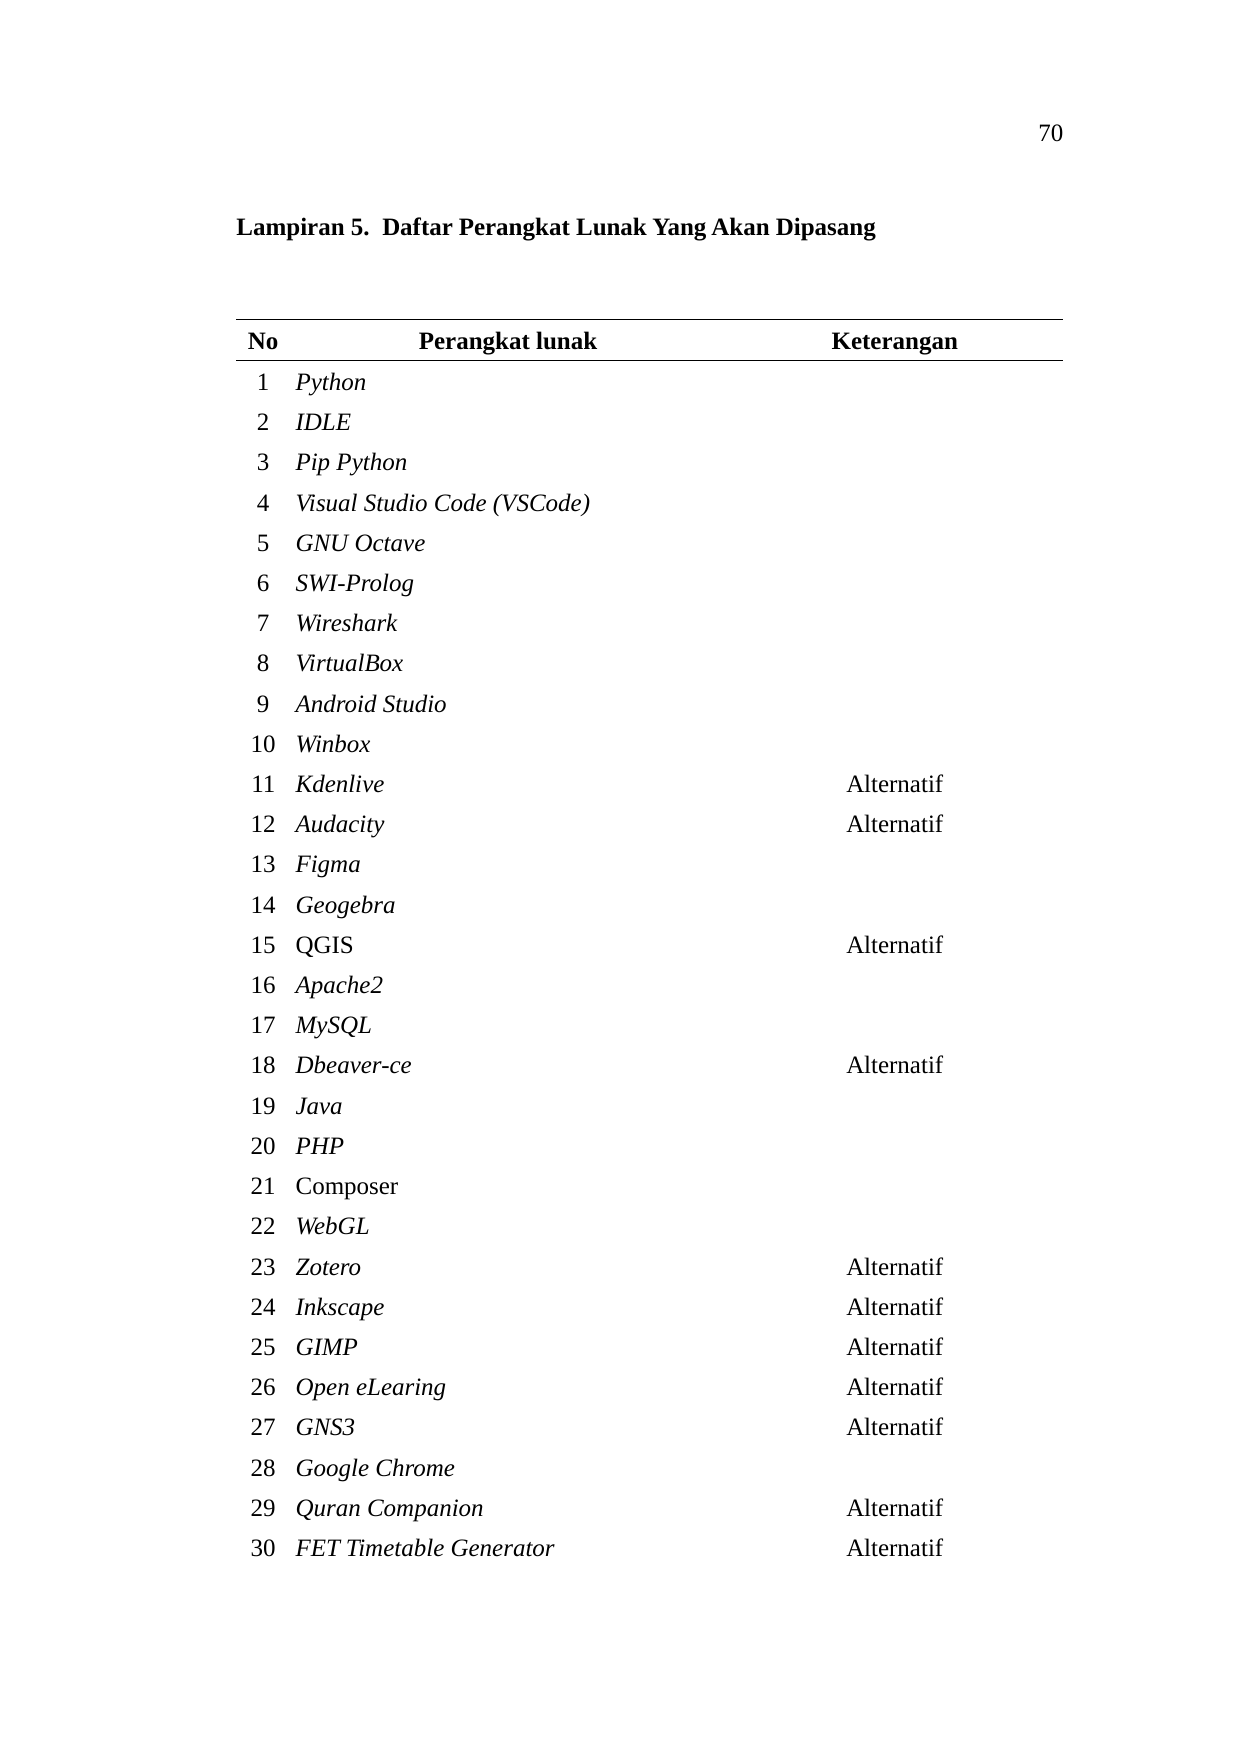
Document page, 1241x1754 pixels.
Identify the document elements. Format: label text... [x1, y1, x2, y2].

table_cell 27 [236, 1407, 289, 1447]
table_cell 7 [236, 603, 289, 643]
table_cell Android Studio [290, 683, 726, 723]
table_cell [726, 1085, 1063, 1125]
table_cell 10 [236, 723, 289, 763]
table_cell Inkscape [290, 1286, 726, 1326]
table_cell Figma [290, 844, 726, 884]
table_cell 1 [236, 361, 289, 402]
table_cell [726, 1447, 1063, 1487]
table_cell 29 [236, 1487, 289, 1527]
table_header Perangkat lunak [290, 320, 726, 360]
table_cell IDLE [290, 402, 726, 442]
table_cell Apache2 [290, 965, 726, 1005]
table_cell Zotero [290, 1246, 726, 1286]
table_cell GNS3 [290, 1407, 726, 1447]
table_cell 8 [236, 643, 289, 683]
table_cell Alternatif [726, 1286, 1063, 1326]
table_cell 24 [236, 1286, 289, 1326]
table_cell 9 [236, 683, 289, 723]
table_cell [726, 361, 1063, 402]
table_cell [726, 1166, 1063, 1206]
table_cell 11 [236, 764, 289, 804]
table_cell 30 [236, 1528, 289, 1568]
table_cell 21 [236, 1166, 289, 1206]
table_cell Alternatif [726, 804, 1063, 844]
table_cell Kdenlive [290, 764, 726, 804]
table_header No [236, 320, 289, 360]
table_cell 17 [236, 1005, 289, 1045]
table_cell [726, 683, 1063, 723]
table_cell 16 [236, 965, 289, 1005]
table_cell Java [290, 1085, 726, 1125]
table_cell Alternatif [726, 1407, 1063, 1447]
table_cell Alternatif [726, 1528, 1063, 1568]
table_cell 3 [236, 442, 289, 482]
table_cell [726, 482, 1063, 522]
table_cell 14 [236, 884, 289, 924]
table_cell QGIS [290, 924, 726, 964]
table_cell [726, 643, 1063, 683]
table_cell Audacity [290, 804, 726, 844]
table_cell 20 [236, 1125, 289, 1166]
table_cell 6 [236, 563, 289, 603]
table_cell 18 [236, 1045, 289, 1085]
table_cell MySQL [290, 1005, 726, 1045]
table_cell 5 [236, 522, 289, 562]
table_cell VirtualBox [290, 643, 726, 683]
table_cell GNU Octave [290, 522, 726, 562]
table_cell 12 [236, 804, 289, 844]
table_cell Alternatif [726, 1246, 1063, 1286]
table_cell 23 [236, 1246, 289, 1286]
table_cell Google Chrome [290, 1447, 726, 1487]
table_cell 15 [236, 924, 289, 964]
table_cell [726, 884, 1063, 924]
table_cell Alternatif [726, 1487, 1063, 1527]
table_cell Wireshark [290, 603, 726, 643]
table_cell Dbeaver-ce [290, 1045, 726, 1085]
table_cell Open eLearing [290, 1367, 726, 1407]
table_cell [726, 402, 1063, 442]
table_cell Visual Studio Code (VSCode) [290, 482, 726, 522]
table_cell 22 [236, 1206, 289, 1246]
table_cell 19 [236, 1085, 289, 1125]
table_cell Winbox [290, 723, 726, 763]
table_cell 4 [236, 482, 289, 522]
table_cell [726, 603, 1063, 643]
table_cell 2 [236, 402, 289, 442]
table_cell [726, 563, 1063, 603]
table_cell PHP [290, 1125, 726, 1166]
table_cell 28 [236, 1447, 289, 1487]
table_cell [726, 844, 1063, 884]
table_cell [726, 522, 1063, 562]
table_cell 26 [236, 1367, 289, 1407]
table_cell SWI-Prolog [290, 563, 726, 603]
table_cell WebGL [290, 1206, 726, 1246]
table_cell Python [290, 361, 726, 402]
table_cell [726, 442, 1063, 482]
table_cell Composer [290, 1166, 726, 1206]
table_cell GIMP [290, 1326, 726, 1367]
subtitle Daftar Perangkat Lunak Yang Akan Dipasang [236, 212, 1063, 241]
table_cell FET Timetable Generator [290, 1528, 726, 1568]
table_cell Alternatif [726, 1367, 1063, 1407]
table_cell Quran Companion [290, 1487, 726, 1527]
table_cell Alternatif [726, 764, 1063, 804]
table_cell Alternatif [726, 1045, 1063, 1085]
table_header Keterangan [726, 320, 1063, 360]
table_cell 25 [236, 1326, 289, 1367]
table_cell 13 [236, 844, 289, 884]
table_cell Alternatif [726, 924, 1063, 964]
table_cell Geogebra [290, 884, 726, 924]
table_cell [726, 1005, 1063, 1045]
table_cell [726, 1125, 1063, 1166]
table_cell [726, 1206, 1063, 1246]
table_cell Alternatif [726, 1326, 1063, 1367]
table_cell [726, 965, 1063, 1005]
table_cell [726, 723, 1063, 763]
table_cell Pip Python [290, 442, 726, 482]
